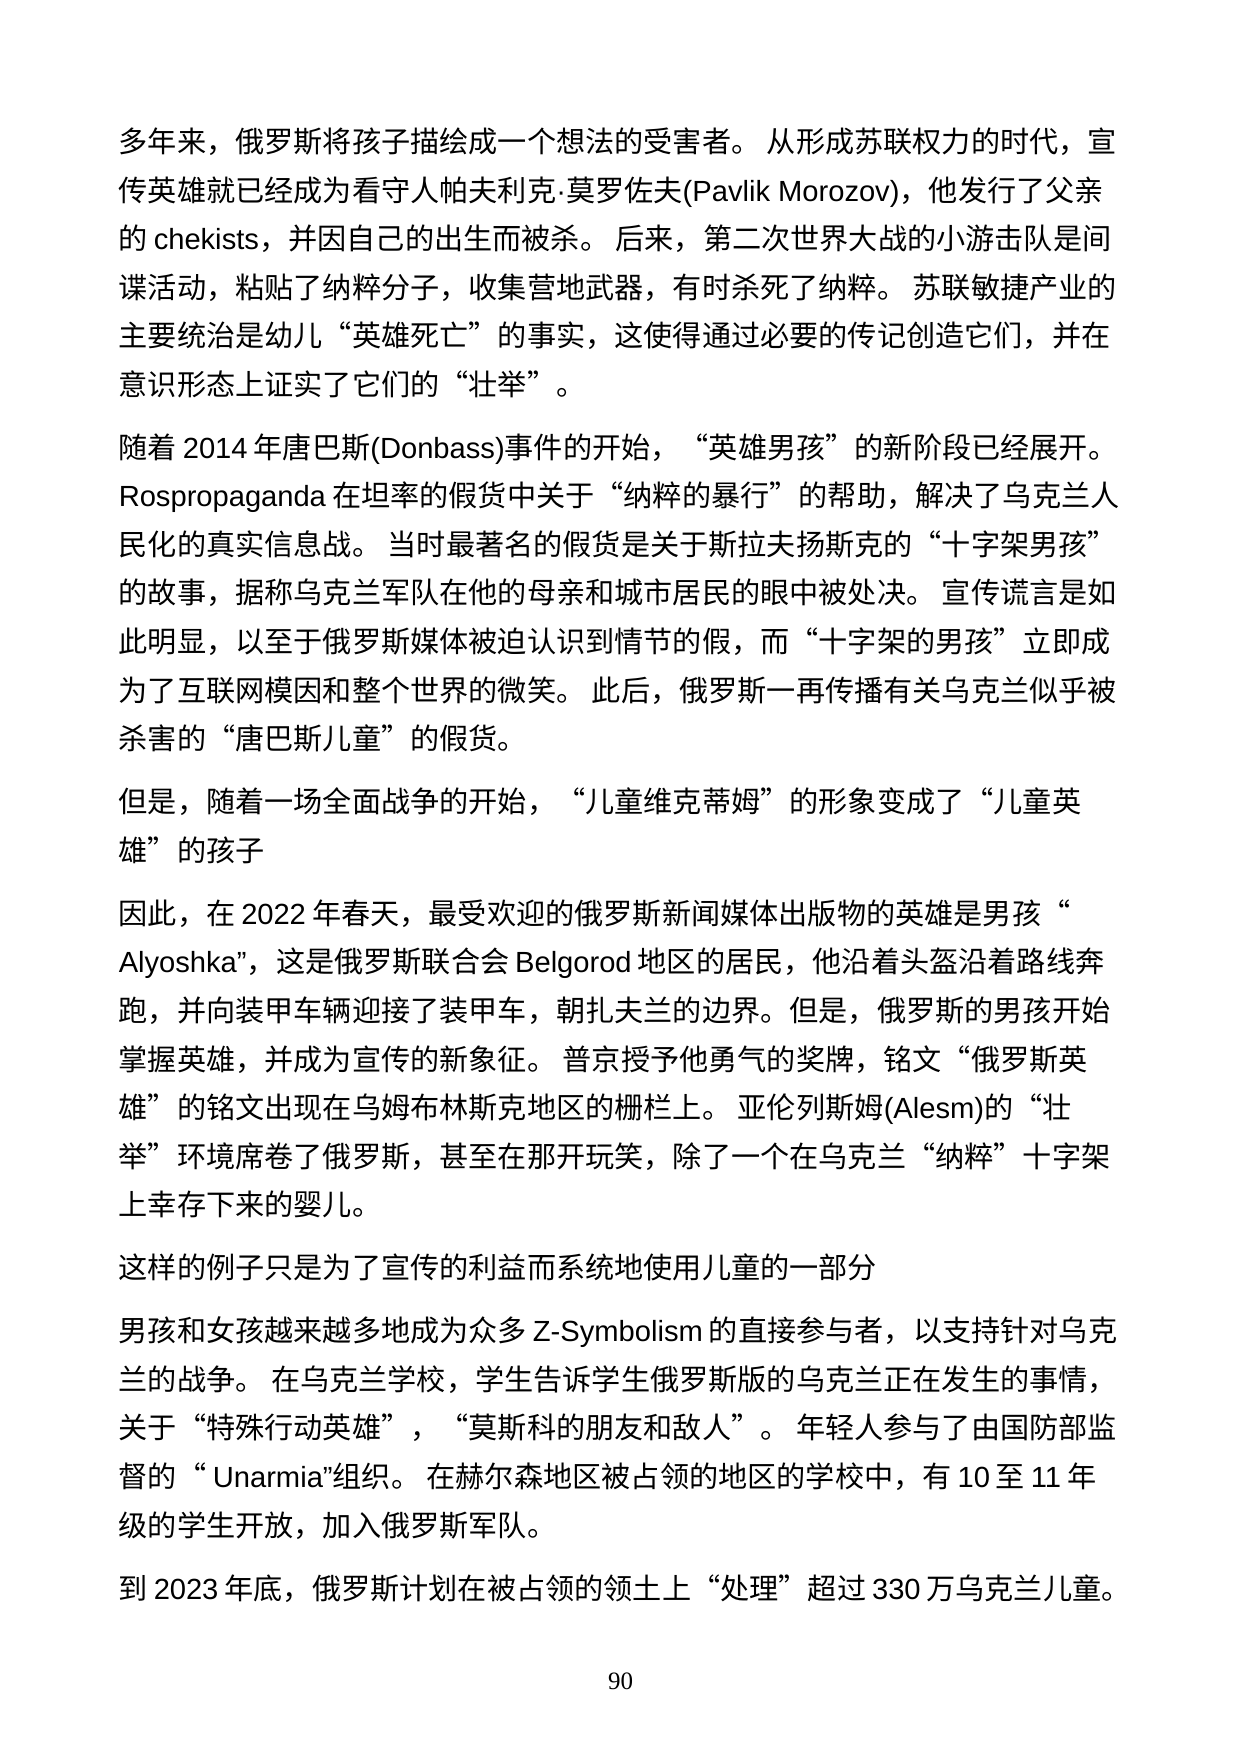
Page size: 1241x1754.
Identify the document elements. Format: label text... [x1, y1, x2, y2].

text 多年来，俄罗斯将孩子描绘成一个想法的受害者。 从形成苏联权力的时代，宣传英雄就已经成为看守人帕夫利克·莫罗佐夫(Pavlik Morozov)，他发行了父亲的chekists，并因自己的出生而被杀。 后来，第二次世界大战的小游击队是间谍活动，粘贴了纳粹分子，收集营地武器，有时杀死了纳粹。 苏联敏捷产业的主要统治是幼儿“英雄死亡”的事实，这使得通过必要的传记创造它们，并在意识形态上证实了它们的“壮举”。 [118, 118, 1122, 403]
text 这样的例子只是为了宣传的利益而系统地使用儿童的一部分 [118, 1245, 1122, 1287]
text 到2023年底，俄罗斯计划在被占领的领土上“处理”超过330万乌克兰儿童。 [118, 1565, 1122, 1607]
text 男孩和女孩越来越多地成为众多Z-Symbolism的直接参与者，以支持针对乌克兰的战争。 在乌克兰学校，学生告诉学生俄罗斯版的乌克兰正在发生的事情，关于“特殊行动英雄”，“莫斯科的朋友和敌人”。 年轻人参与了由国防部监督的“ Unarmia”组织。 在赫尔森地区被占领的地区的学校中，有10至11年级的学生开放，加入俄罗斯军队。 [118, 1308, 1122, 1544]
text 因此，在2022年春天，最受欢迎的俄罗斯新闻媒体出版物的英雄是男孩“ Alyoshka”，这是俄罗斯联合会Belgorod地区的居民，他沿着头盔沿着路线奔跑，并向装甲车辆迎接了装甲车，朝扎夫兰的边界。但是，俄罗斯的男孩开始掌握英雄，并成为宣传的新象征。 普京授予他勇气的奖牌，铭文“俄罗斯英雄”的铭文出现在乌姆布林斯克地区的栅栏上。 亚伦列斯姆(Alesm)的“壮举”环境席卷了俄罗斯，甚至在那开玩笑，除了一个在乌克兰“纳粹”十字架上幸存下来的婴儿。 [118, 890, 1122, 1224]
text 随着2014年唐巴斯(Donbass)事件的开始，“英雄男孩”的新阶段已经展开。 Rospropaganda在坦率的假货中关于“纳粹的暴行”的帮助，解决了乌克兰人民化的真实信息战。 当时最著名的假货是关于斯拉夫扬斯克的“十字架男孩”的故事，据称乌克兰军队在他的母亲和城市居民的眼中被处决。 宣传谎言是如此明显，以至于俄罗斯媒体被迫认识到情节的假，而“十字架的男孩”立即成为了互联网模因和整个世界的微笑。 此后，俄罗斯一再传播有关乌克兰似乎被杀害的“唐巴斯儿童”的假货。 [118, 424, 1122, 758]
text 但是，随着一场全面战争的开始，“儿童维克蒂姆”的形象变成了“儿童英雄”的孩子 [118, 779, 1122, 869]
